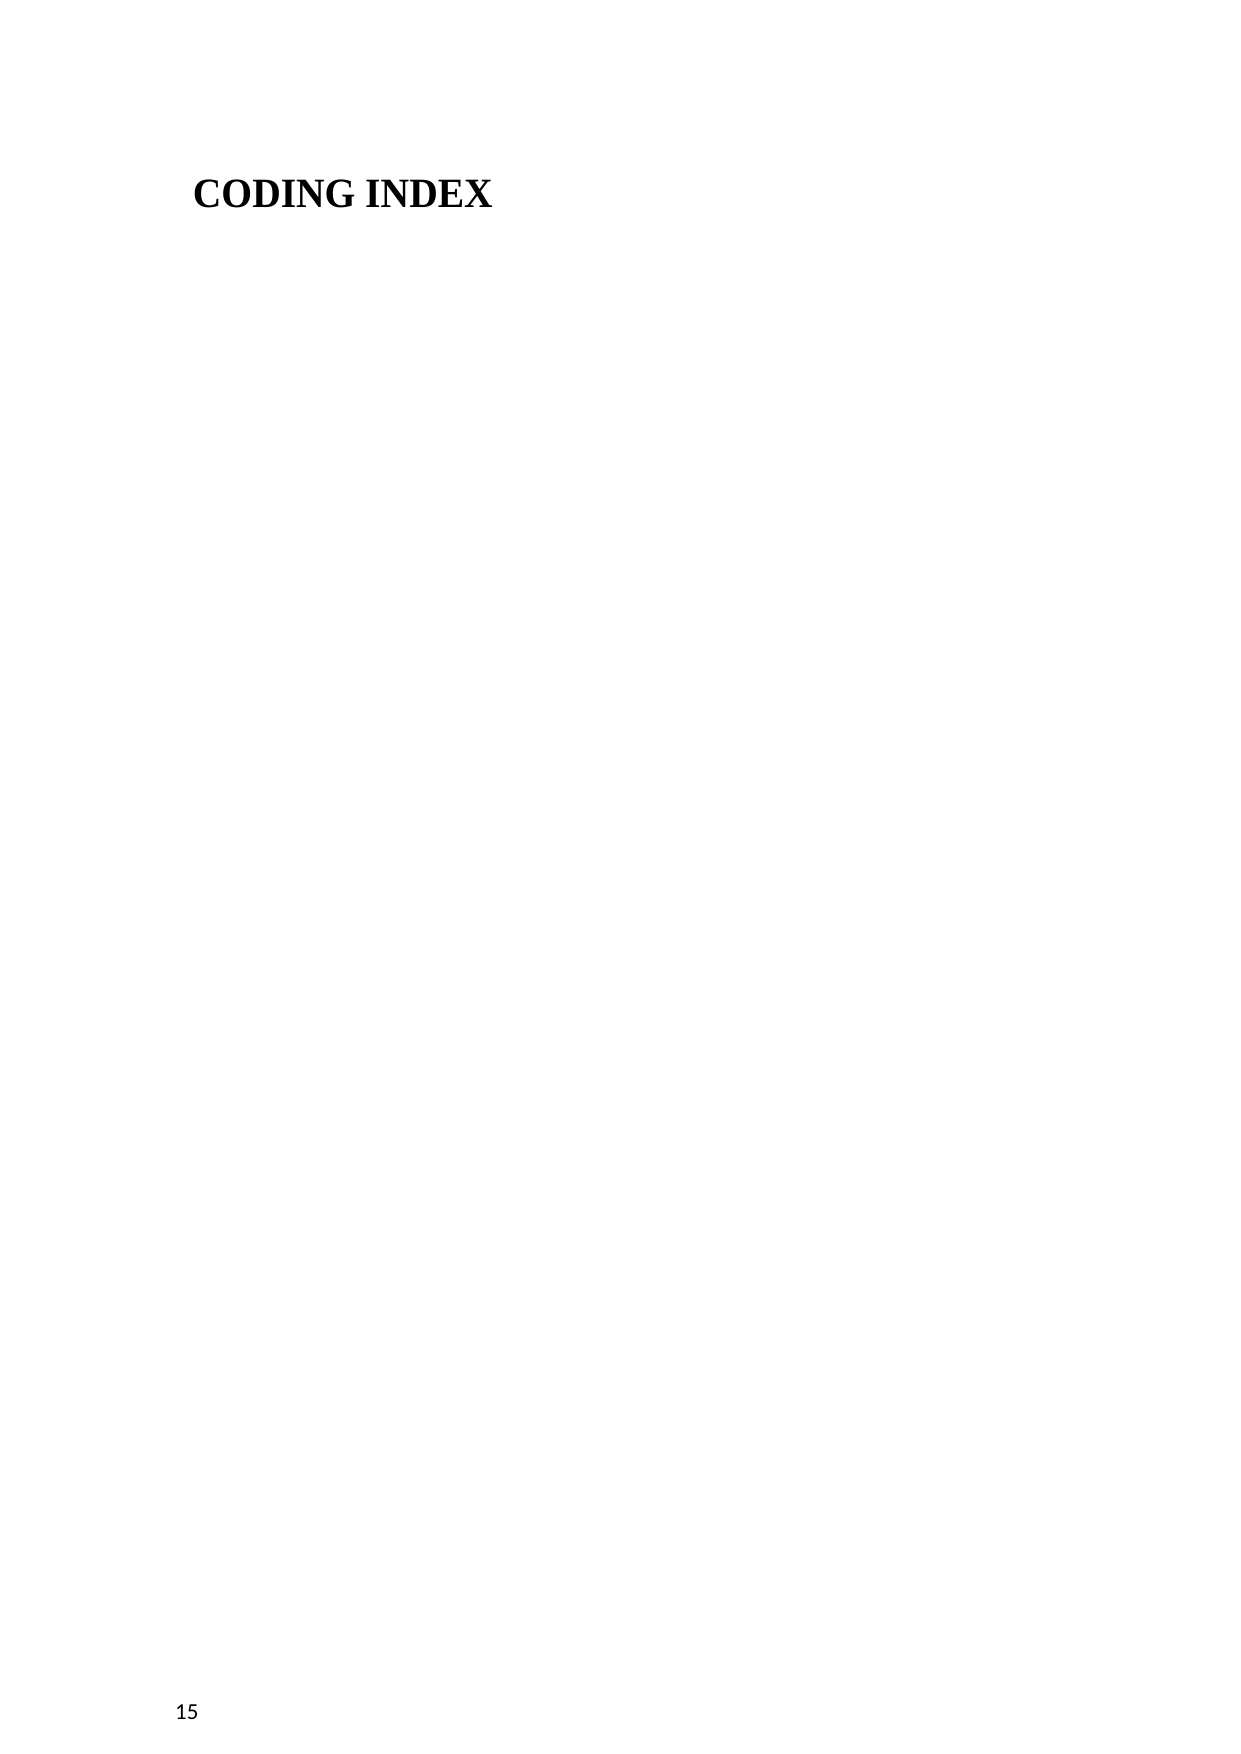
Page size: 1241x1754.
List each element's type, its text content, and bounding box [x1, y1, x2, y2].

text CODING INDEX [175, 168, 1065, 216]
